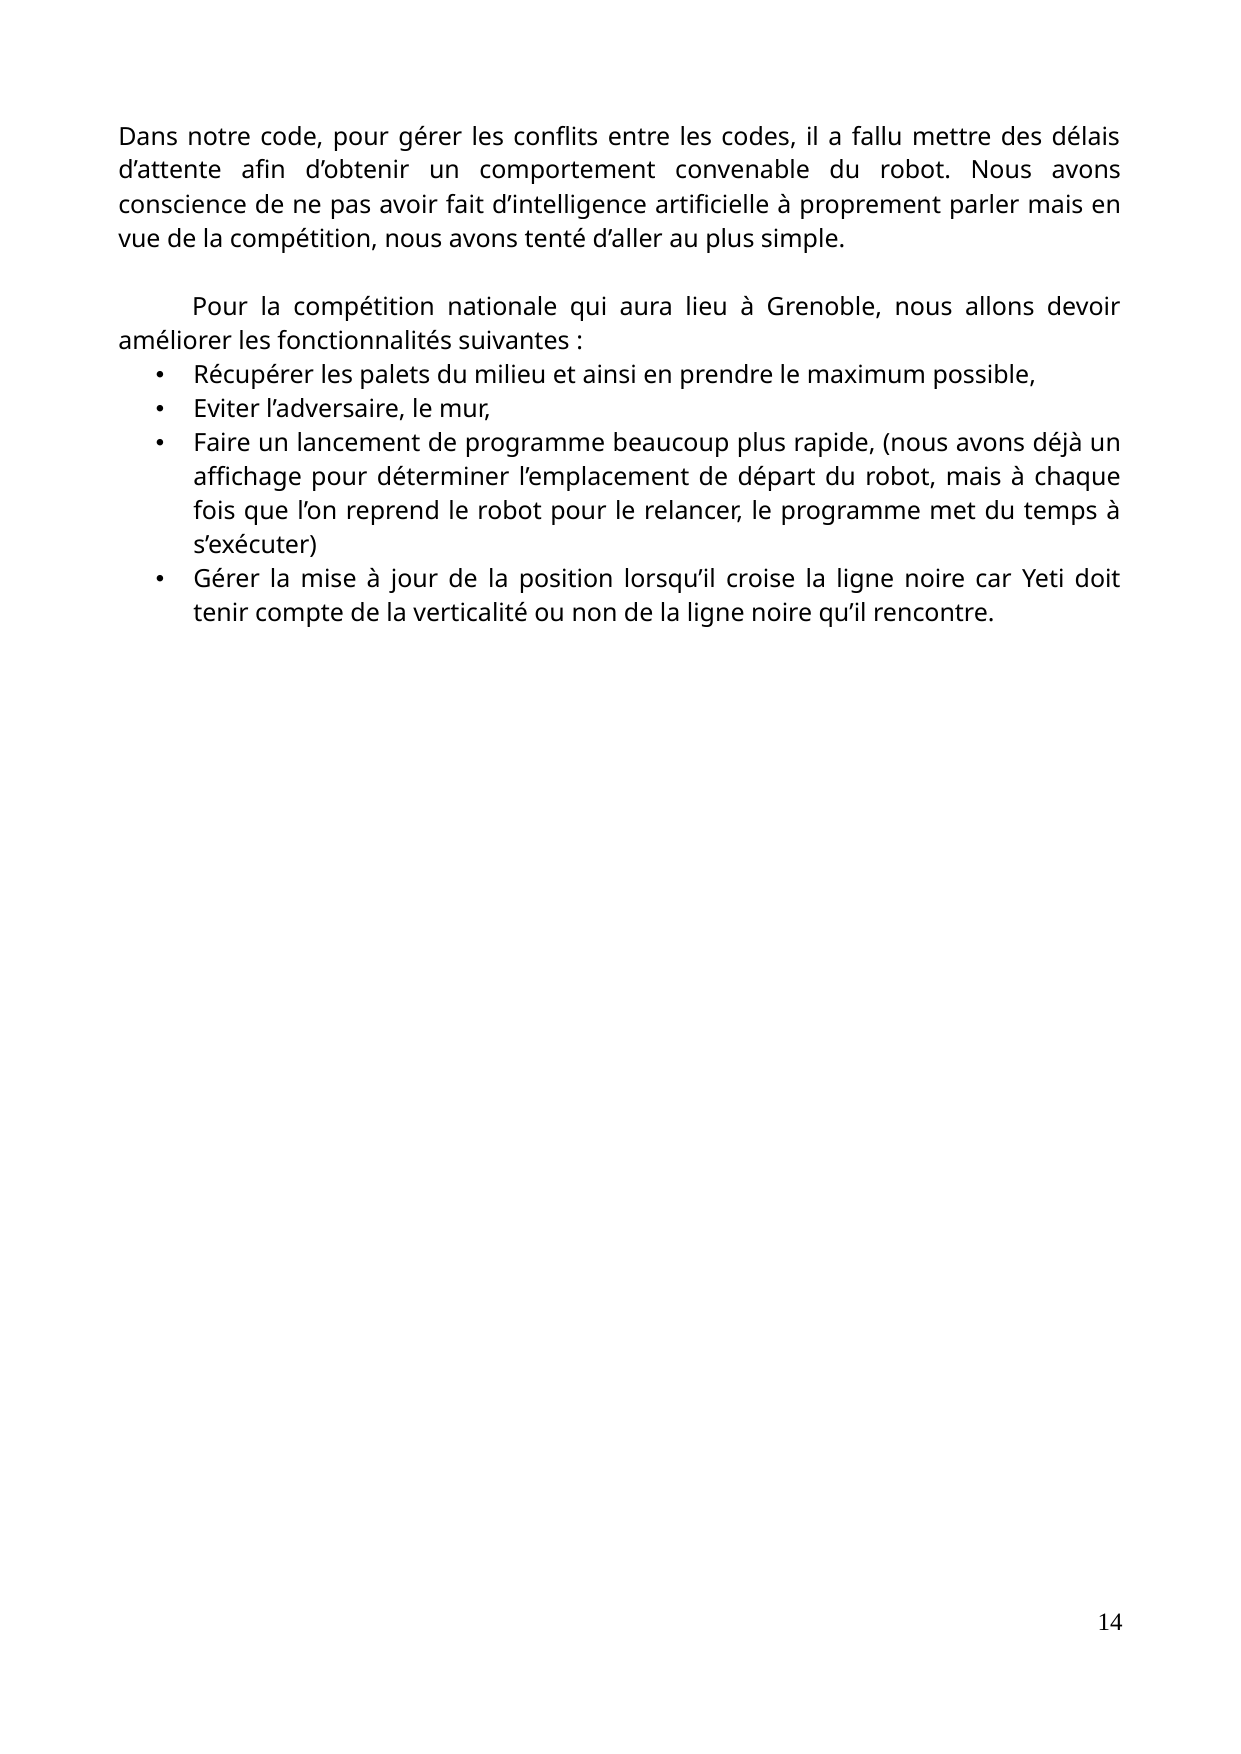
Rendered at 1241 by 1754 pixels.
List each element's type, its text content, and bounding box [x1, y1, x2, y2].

list Eviter l’adversaire, le mur, [156, 391, 1122, 425]
text Dans notre code, pour gérer les conflits entre les codes, il a fallu mettre des délais d’attente afin d’obtenir un comportement convenable du robot. Nous avons conscience de ne pas avoir fait d’intelligence artificielle à proprement parler mais en vue de la compétition, nous avons tenté d’aller au plus simple. [118, 118, 1122, 254]
list Récupérer les palets du milieu et ainsi en prendre le maximum possible, [156, 357, 1122, 391]
text Pour la compétition nationale qui aura lieu à Grenoble, nous allons devoir améliorer les fonctionnalités suivantes : [118, 288, 1122, 357]
list Faire un lancement de programme beaucoup plus rapide, (nous avons déjà un affichage pour déterminer l’emplacement de départ du robot, mais à chaque fois que l’on reprend le robot pour le relancer, le programme met du temps à s’exécuter) [156, 425, 1122, 561]
list Gérer la mise à jour de la position lorsqu’il croise la ligne noire car Yeti doit tenir compte de la verticalité ou non de la ligne noire qu’il rencontre. [156, 561, 1122, 629]
